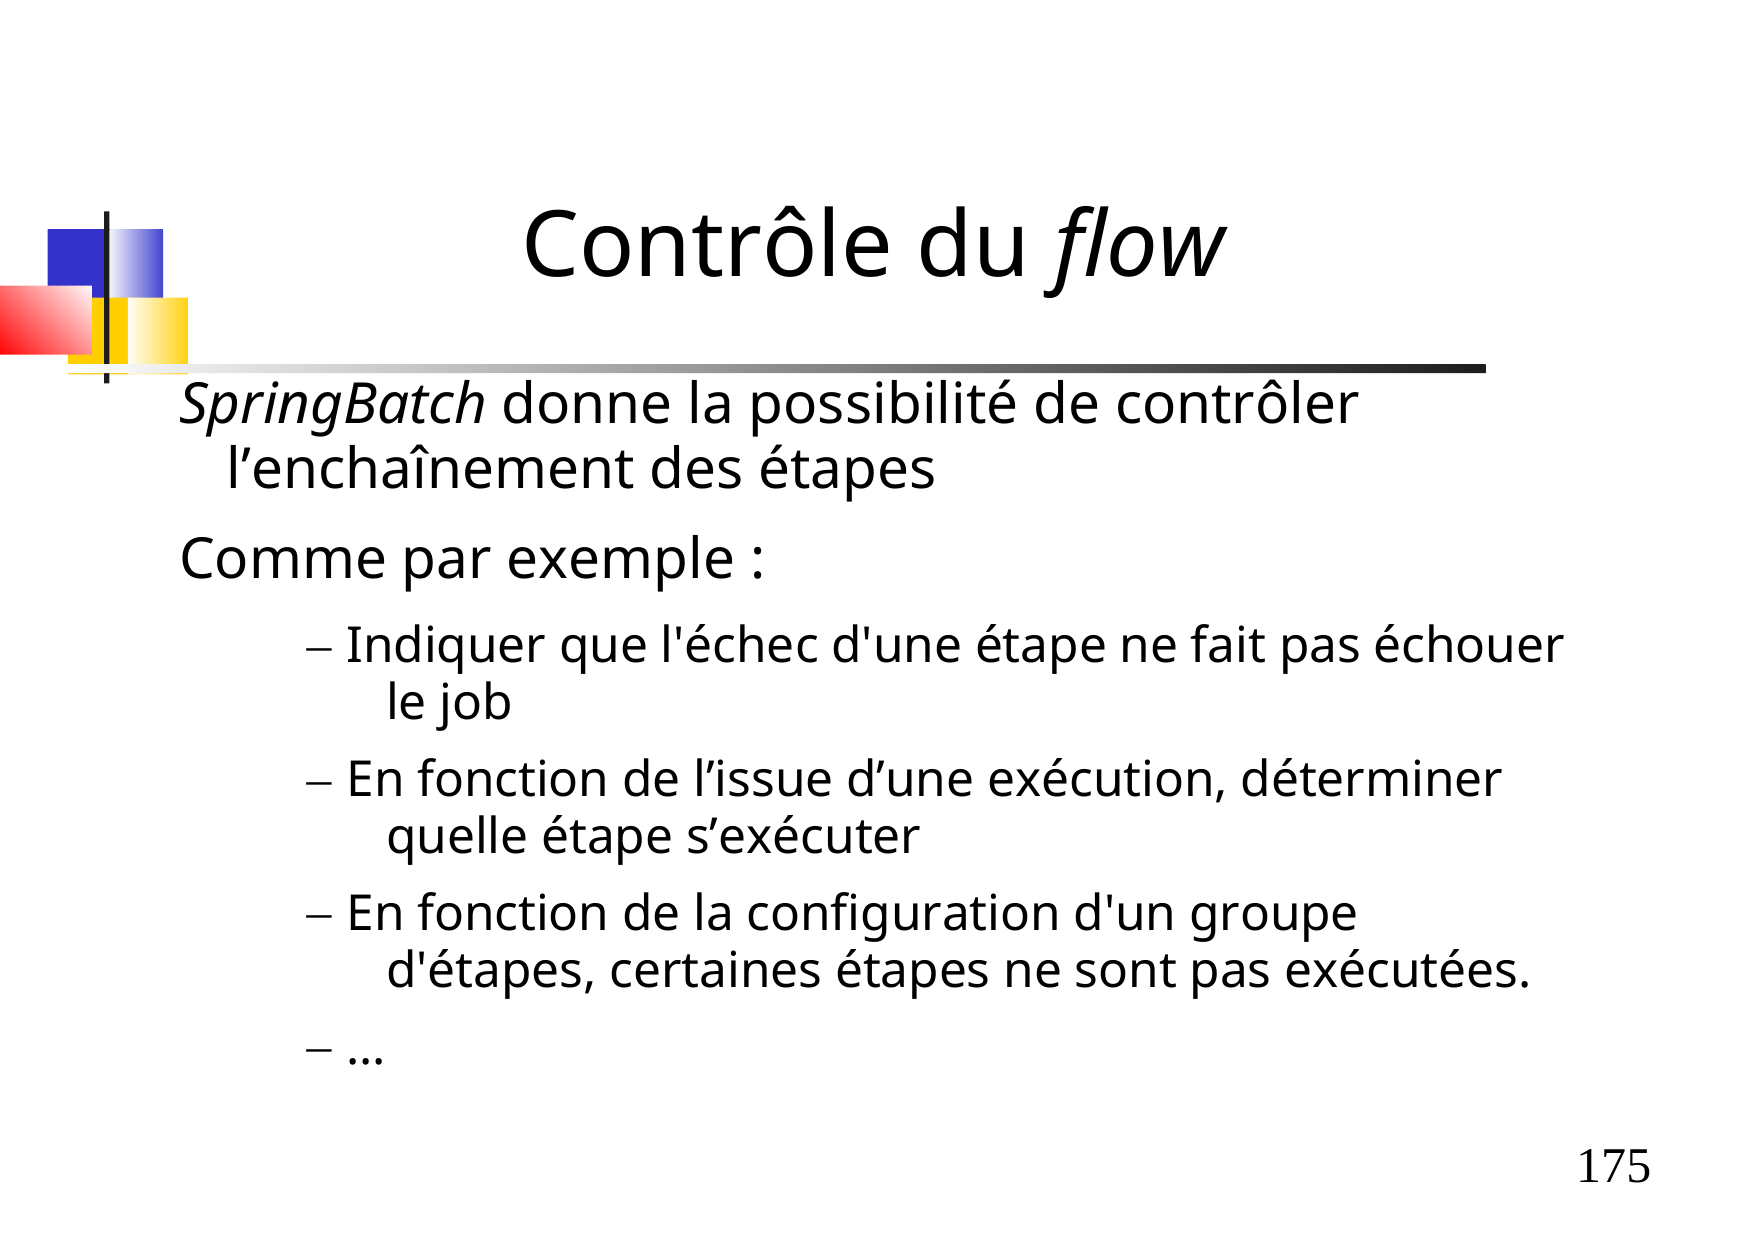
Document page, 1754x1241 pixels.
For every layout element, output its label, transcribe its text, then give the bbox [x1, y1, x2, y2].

title Contrôle du flow [179, 139, 1567, 351]
list SpringBatch donne la possibilité de contrôler l’enchaînement des étapes Comme par exemple : Indiquer que l'échec d'une étape ne fait pas échouer le job En fonction de l’issue d’une exécution, déterminer quelle étape s’exécuter En fonction de la configuration d'un groupe d'étapes, certaines étapes ne sont pas exécutées. ... [179, 371, 1567, 1091]
